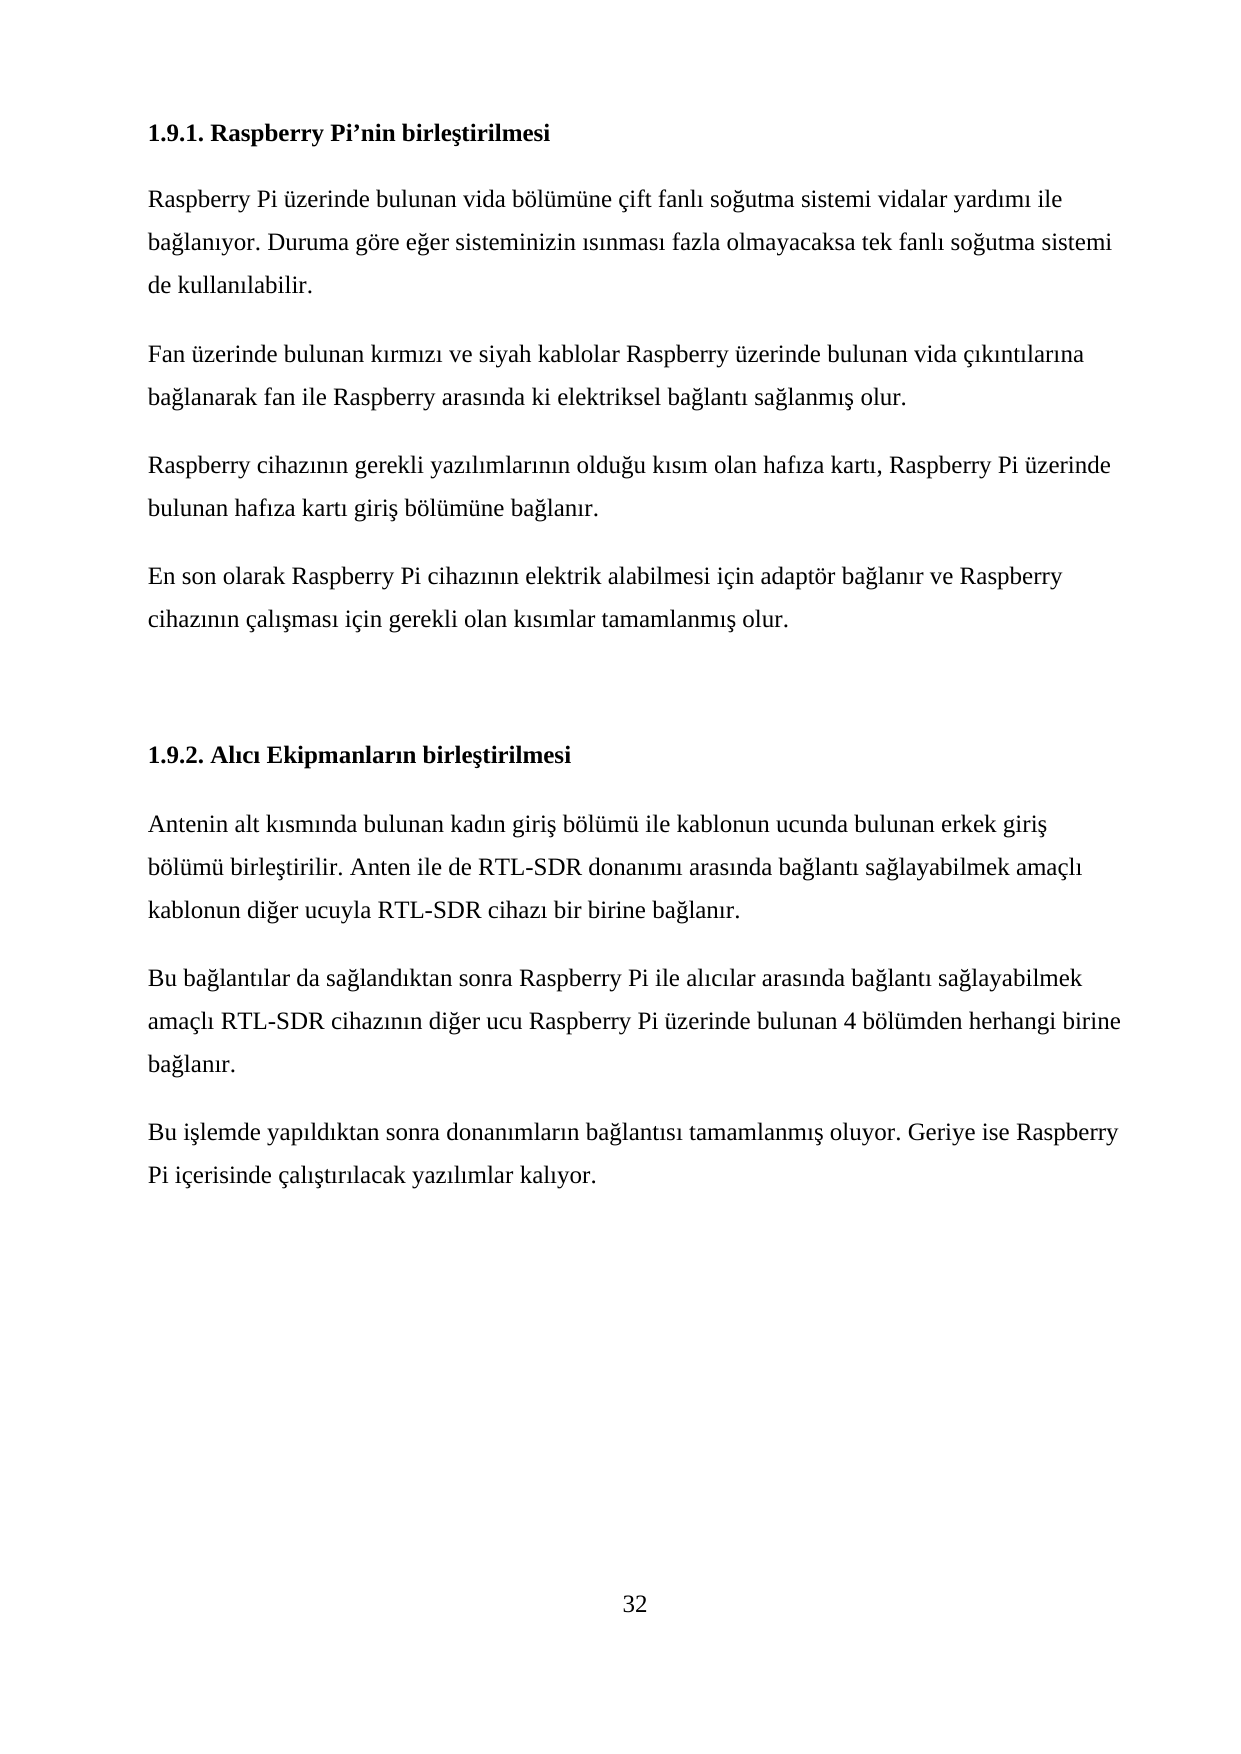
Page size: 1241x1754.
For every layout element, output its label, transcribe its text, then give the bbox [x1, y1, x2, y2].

text En son olarak Raspberry Pi cihazının elektrik alabilmesi için adaptör bağlanır ve Raspberry cihazının çalışması için gerekli olan kısımlar tamamlanmış olur. [148, 561, 1122, 633]
text Antenin alt kısmında bulunan kadın giriş bölümü ile kablonun ucunda bulunan erkek giriş bölümü birleştirilir. Anten ile de RTL-SDR donanımı arasında bağlantı sağlayabilmek amaçlı kablonun diğer ucuyla RTL-SDR cihazı bir birine bağlanır. [148, 809, 1122, 924]
text Raspberry cihazının gerekli yazılımlarının olduğu kısım olan hafıza kartı, Raspberry Pi üzerinde bulunan hafıza kartı giriş bölümüne bağlanır. [148, 450, 1122, 522]
text Bu bağlantılar da sağlandıktan sonra Raspberry Pi ile alıcılar arasında bağlantı sağlayabilmek amaçlı RTL-SDR cihazının diğer ucu Raspberry Pi üzerinde bulunan 4 bölümden herhangi birine bağlanır. [148, 963, 1122, 1078]
text Raspberry Pi üzerinde bulunan vida bölümüne çift fanlı soğutma sistemi vidalar yardımı ile bağlanıyor. Duruma göre eğer sisteminizin ısınması fazla olmayacaksa tek fanlı soğutma sistemi de kullanılabilir. [148, 184, 1122, 299]
subtitle 1.9.2. Alıcı Ekipmanların birleştirilmesi [148, 741, 1122, 769]
text Bu işlemde yapıldıktan sonra donanımların bağlantısı tamamlanmış oluyor. Geriye ise Raspberry Pi içerisinde çalıştırılacak yazılımlar kalıyor. [148, 1117, 1122, 1189]
text Fan üzerinde bulunan kırmızı ve siyah kablolar Raspberry üzerinde bulunan vida çıkıntılarına bağlanarak fan ile Raspberry arasında ki elektriksel bağlantı sağlanmış olur. [148, 339, 1122, 411]
subtitle 1.9.1. Raspberry Pi’nin birleştirilmesi [148, 118, 1122, 147]
